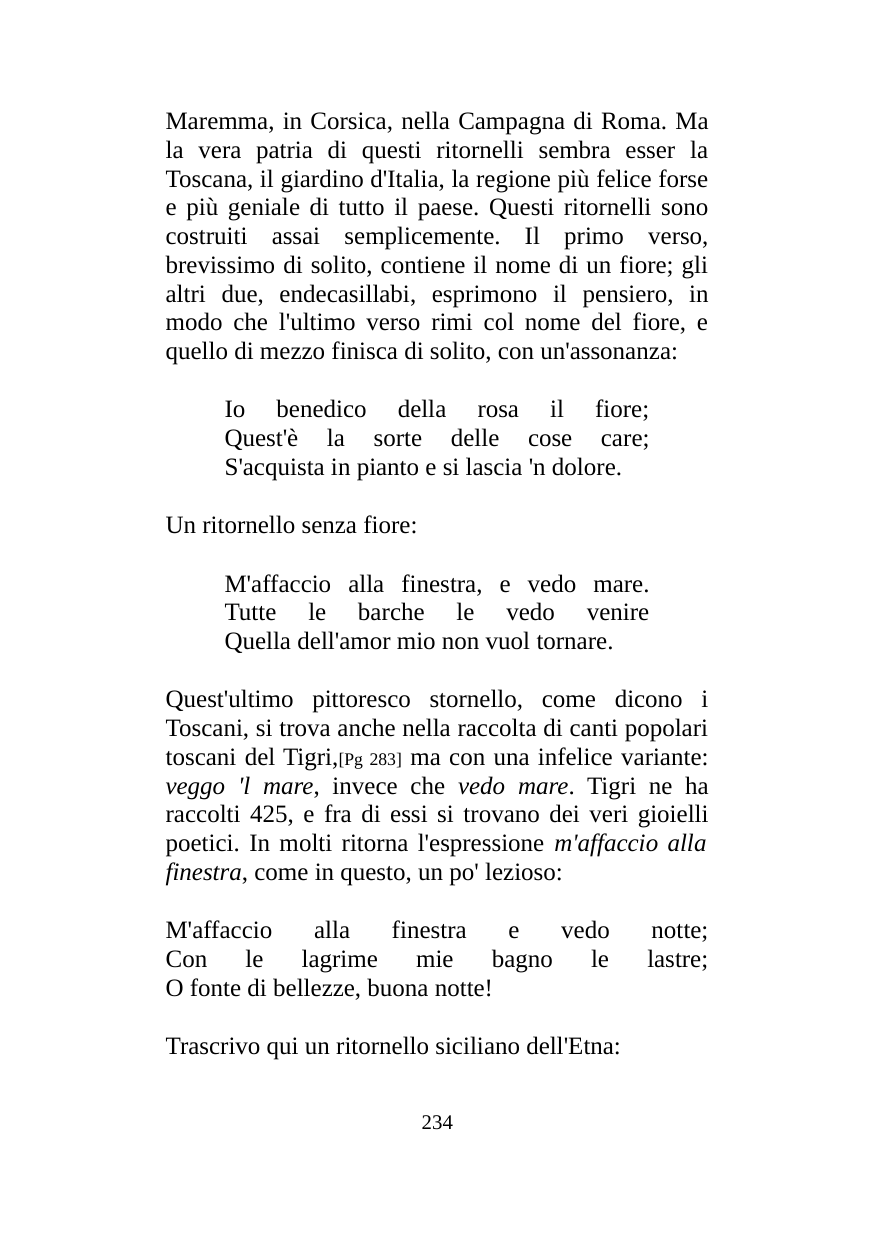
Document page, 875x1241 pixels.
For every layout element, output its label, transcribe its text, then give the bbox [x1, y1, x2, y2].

text Maremma, in Corsica, nella Campagna di Roma. Ma la vera patria di questi ritornelli sembra esser la Toscana, il giardino d'Italia, la regione più felice forse e più geniale di tutto il paese. Questi ritornelli sono costruiti assai semplicemente. Il primo verso, brevissimo di solito, contiene il nome di un fiore; gli altri due, endecasillabi, esprimono il pensiero, in modo che l'ultimo verso rimi col nome del fiore, e quello di mezzo finisca di solito, con un'assonanza: [165, 106, 709, 365]
text Io benedico della rosa il fiore; Quest'è la sorte delle cose care; S'acquista in pianto e si lascia 'n dolore. [224, 394, 650, 481]
text Un ritornello senza fiore: [165, 510, 709, 539]
text Quest'ultimo pittoresco stornello, come dicono i Toscani, si trova anche nella raccolta di canti popolari toscani del Tigri,[Pg 283] ma con una infelice variante: veggo 'l mare, invece che vedo mare. Tigri ne ha raccolti 425, e fra di essi si trovano dei veri gioielli poetici. In molti ritorna l'espressione m'affaccio alla finestra, come in questo, un po' lezioso: [165, 684, 709, 886]
text M'affaccio alla finestra, e vedo mare. Tutte le barche le vedo venire Quella dell'amor mio non vuol tornare. [224, 569, 650, 655]
text Trascrivo qui un ritornello siciliano dell'Etna: [165, 1031, 709, 1060]
text M'affaccio alla finestra e vedo notte; Con le lagrime mie bagno le lastre; O fonte di bellezze, buona notte! [165, 915, 709, 1002]
